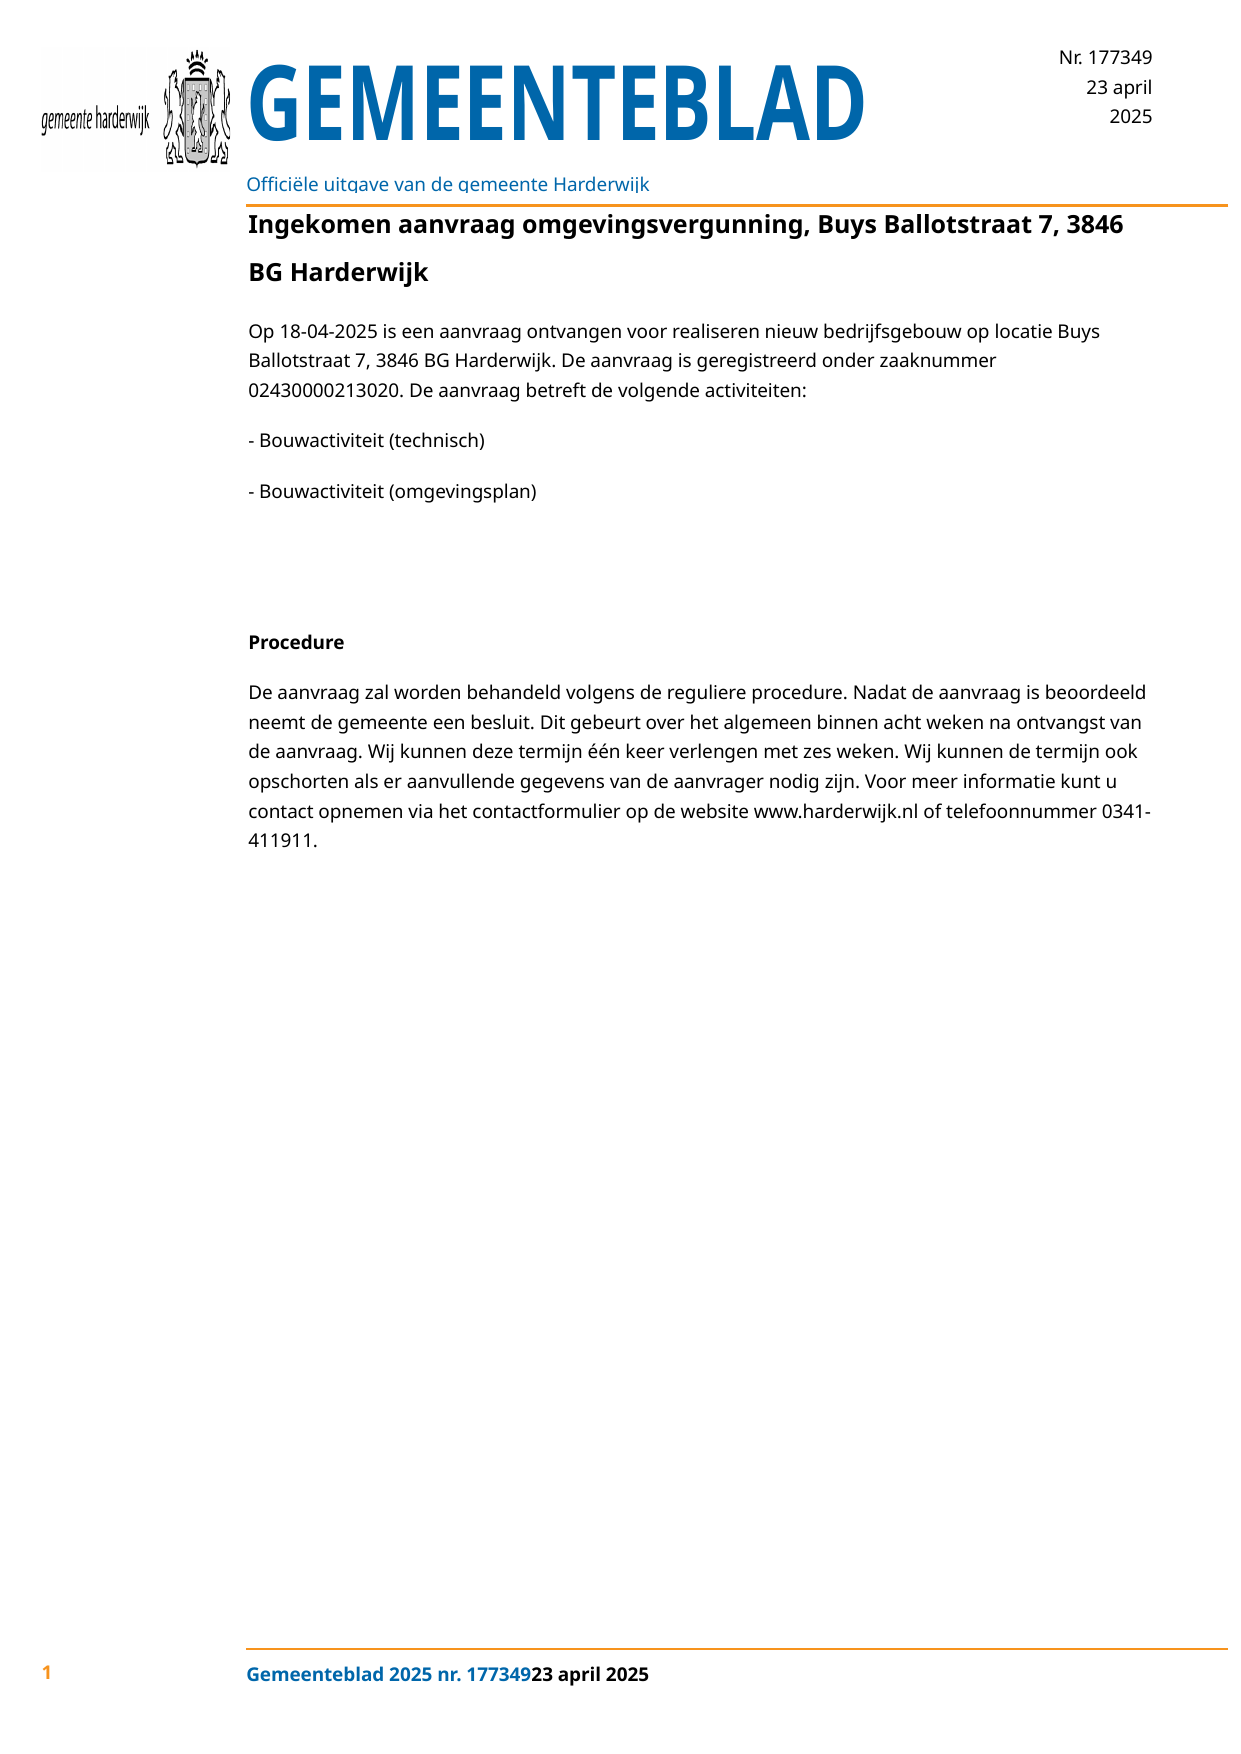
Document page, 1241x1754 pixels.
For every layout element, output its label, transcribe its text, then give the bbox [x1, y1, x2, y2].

text - Bouwactiviteit (omgevingsplan) [248, 478, 1152, 504]
text Ingekomen aanvraag omgevingsvergunning, Buys Ballotstraat 7, 3846 BG Harderwijk [248, 207, 1152, 288]
text Op 18-04-2025 is een aanvraag ontvangen voor realiseren nieuw bedrijfsgebouw op locatie Buys Ballotstraat 7, 3846 BG Harderwijk. De aanvraag is geregistreerd onder zaaknummer 02430000213020. De aanvraag betreft de volgende activiteiten: [248, 318, 1152, 403]
text De aanvraag zal worden behandeld volgens de reguliere procedure. Nadat de aanvraag is beoordeeld neemt de gemeente een besluit. Dit gebeurt over het algemeen binnen acht weken na ontvangst van de aanvraag. Wij kunnen deze termijn één keer verlengen met zes weken. Wij kunnen de termijn ook opschorten als er aanvullende gegevens van de aanvrager nodig zijn. Voor meer informatie kunt u contact opnemen via het contactformulier op de website www.harderwijk.nl of telefoonnummer 0341-411911. [248, 679, 1152, 853]
text - Bouwactiviteit (technisch) [248, 427, 1152, 453]
text Procedure [248, 629, 1152, 655]
picture [41, 47, 231, 172]
